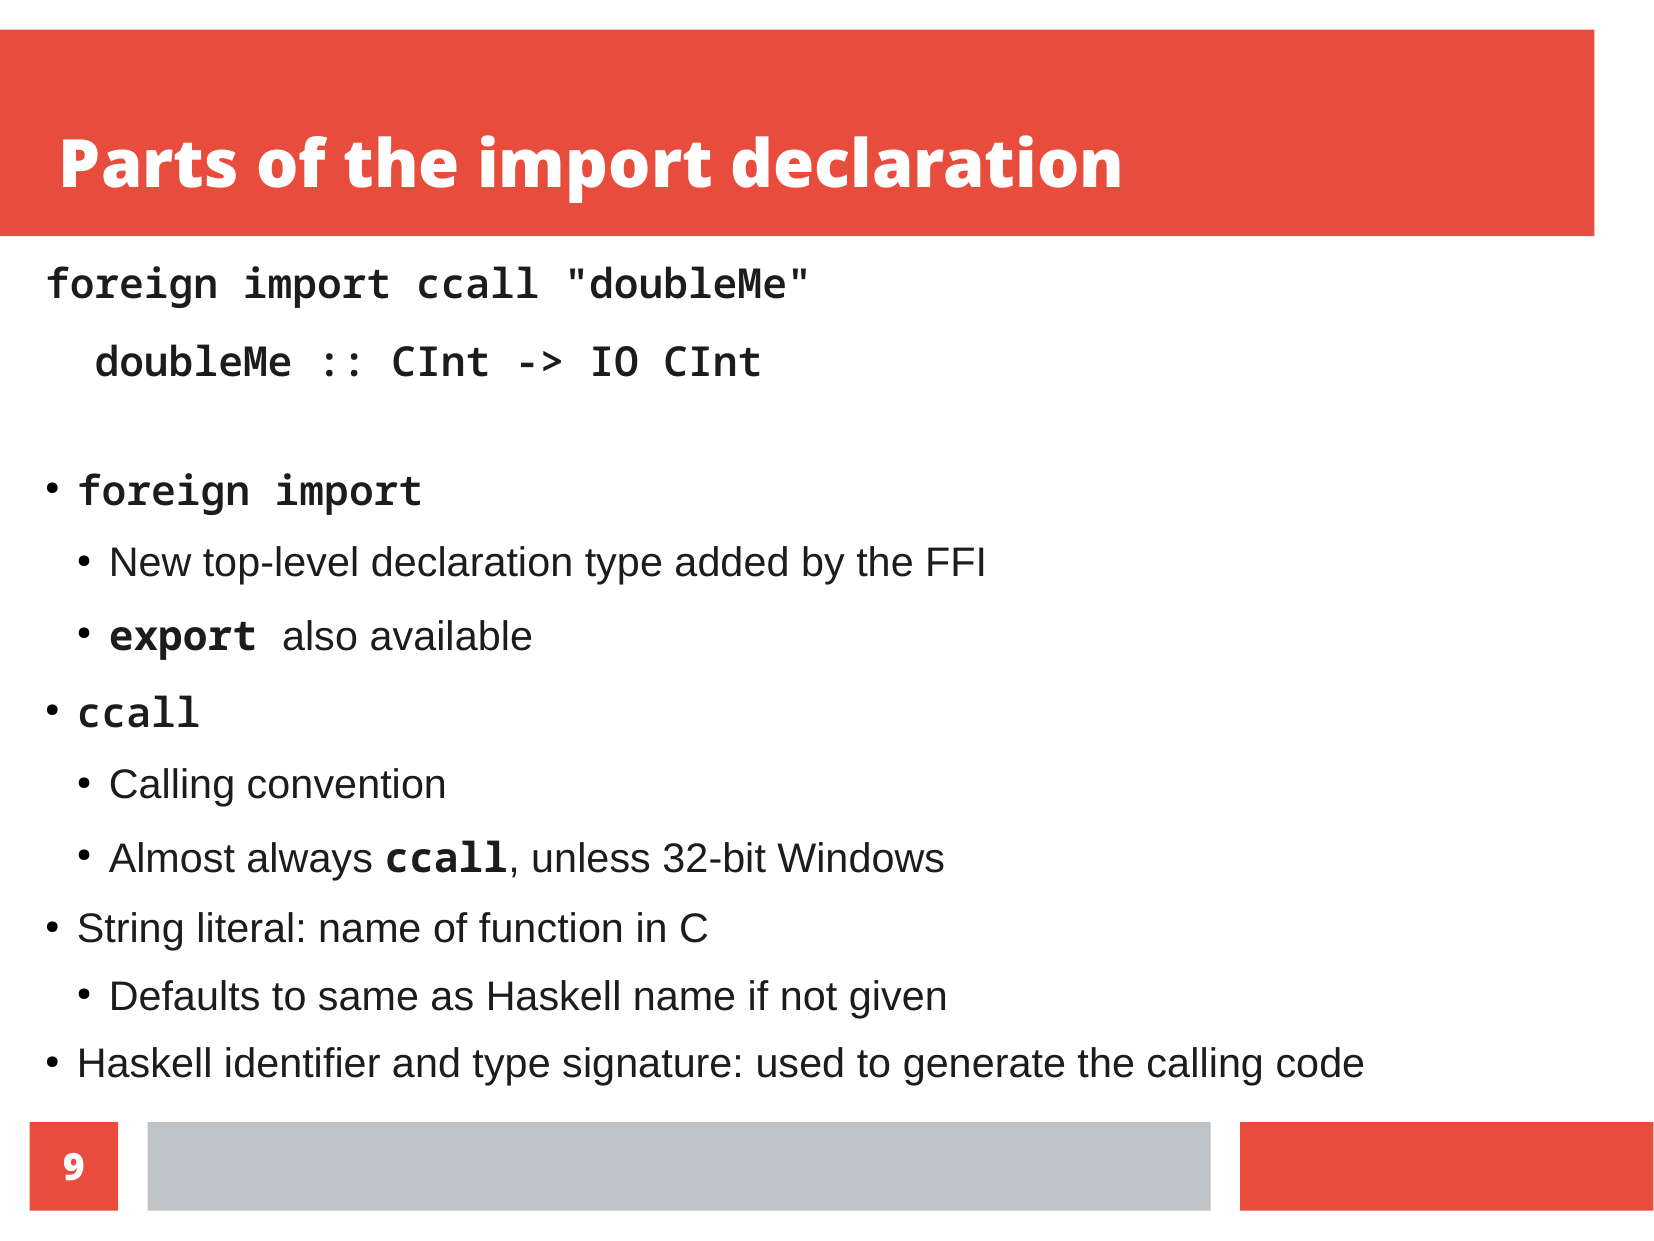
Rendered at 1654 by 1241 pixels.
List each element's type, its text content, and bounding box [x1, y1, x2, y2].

list foreign import ccall "doubleMe" doubleMe :: CInt -> IO CInt foreign import New top-level declaration type added by the FFI export also available ccall Calling convention Almost always ccall, unless 32-bit Windows String literal: name of function in C Defaults to same as Haskell name if not given Haskell identifier and type signature: used to generate the calling code [45, 255, 1581, 1096]
title Parts of the import declaration [59, 59, 1595, 207]
